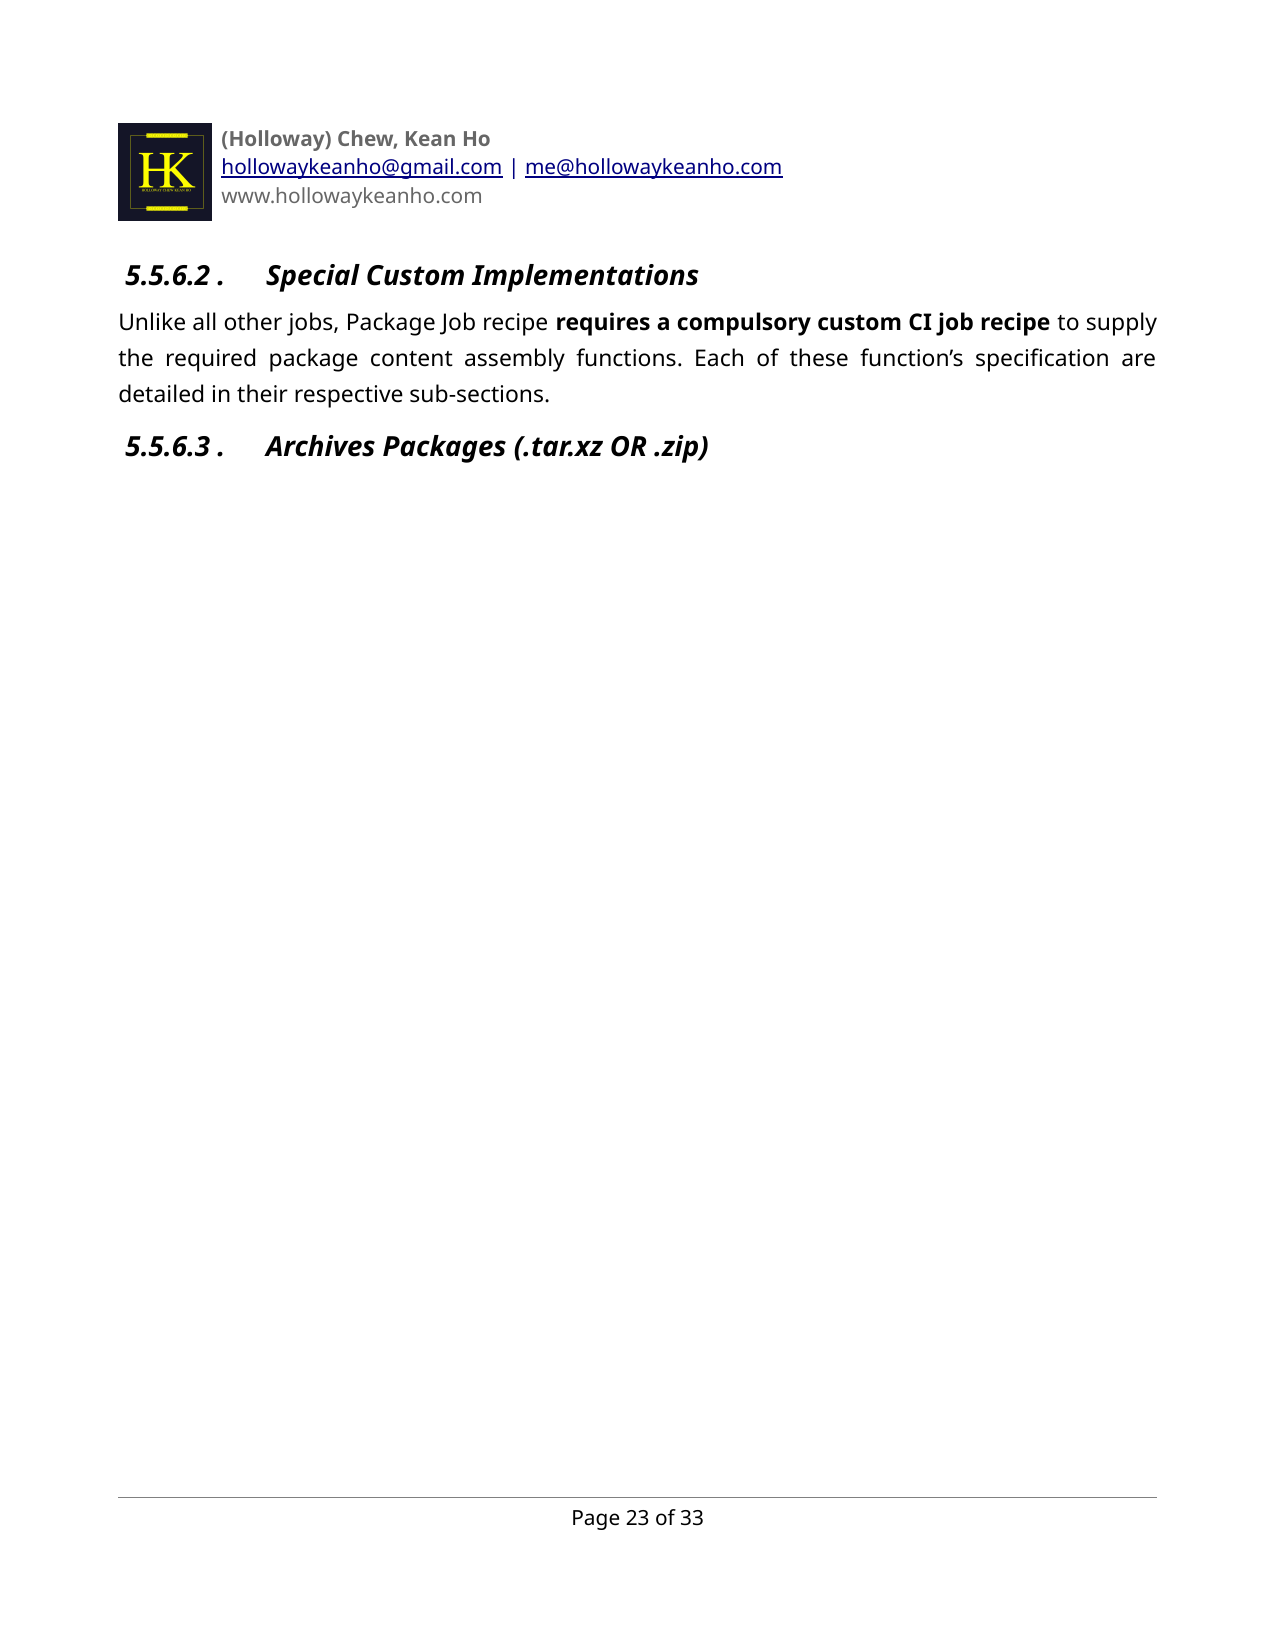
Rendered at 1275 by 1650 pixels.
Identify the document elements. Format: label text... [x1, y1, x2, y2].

text Unlike all other jobs, Package Job recipe requires a compulsory custom CI job recipe to supply the required package content assembly functions. Each of these function’s specification are detailed in their respective sub-sections. [118, 306, 1157, 409]
subtitle Special Custom Implementations [118, 256, 1157, 294]
subtitle Archives Packages (.tar.xz OR .zip) [118, 426, 1157, 464]
picture [118, 123, 212, 221]
